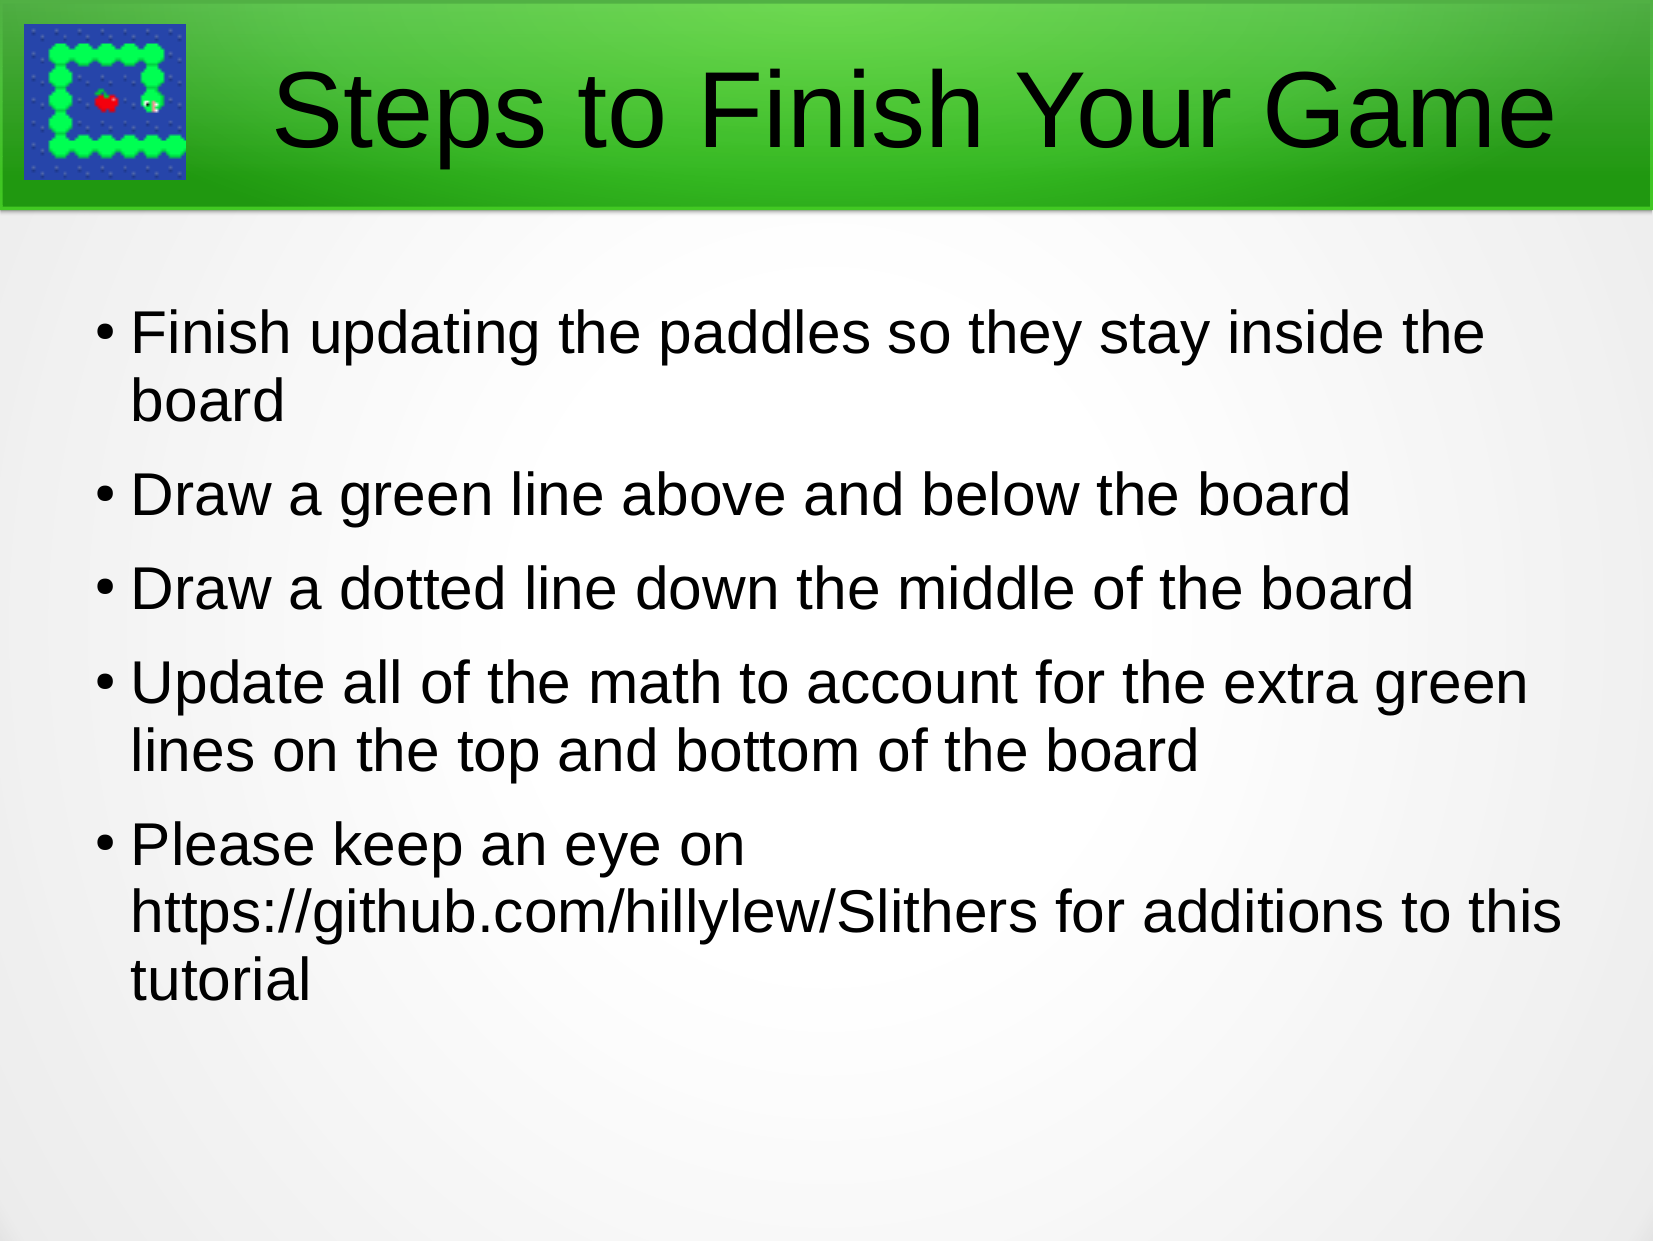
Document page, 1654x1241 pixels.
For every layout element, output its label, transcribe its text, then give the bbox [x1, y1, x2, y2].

list Finish updating the paddles so they stay inside the board Draw a green line above and below the board Draw a dotted line down the middle of the board Update all of the math to account for the extra green lines on the top and bottom of the board Please keep an eye on https://github.com/hillylew/Slithers for additions to this tutorial [82, 299, 1571, 1019]
title Steps to Finish Your Game [195, 30, 1636, 190]
picture [24, 24, 186, 180]
